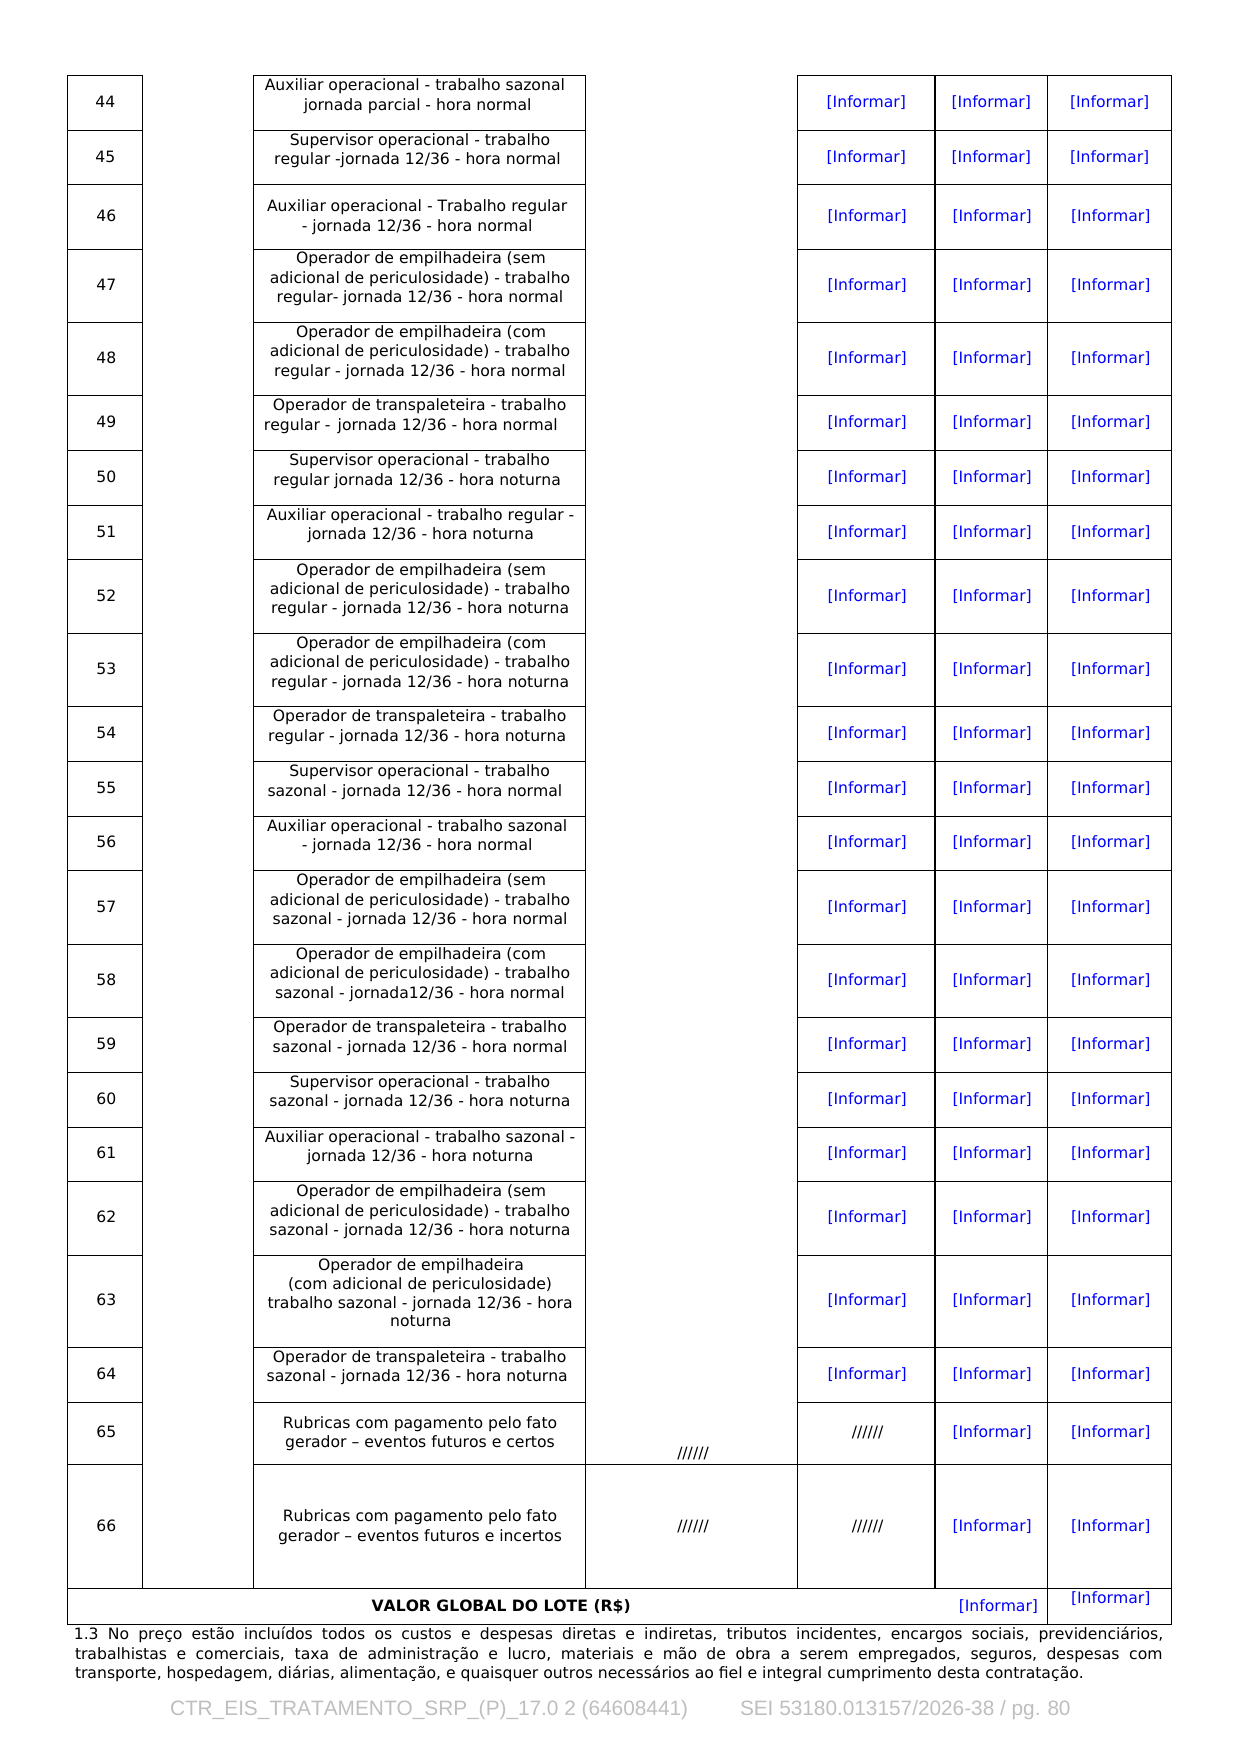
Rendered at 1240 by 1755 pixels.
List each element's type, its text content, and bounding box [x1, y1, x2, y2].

table_cell 48 [68, 323, 142, 395]
table_cell [Informar] [936, 762, 1047, 816]
table_cell [Informar] [1048, 451, 1171, 505]
table_cell [Informar] [936, 506, 1047, 559]
table_cell [Informar] [1048, 871, 1171, 944]
table_cell [Informar] [936, 817, 1047, 870]
table_cell Operador de transpaleteira - trabalho regular - jornada 12/36 - hora noturna [254, 707, 585, 761]
table_cell [Informar] [1048, 762, 1171, 816]
table_cell [Informar] [798, 1018, 934, 1072]
table_cell ////// [586, 1465, 797, 1588]
table_cell [Informar] [798, 1348, 934, 1402]
table_cell 49 [68, 396, 142, 450]
table_cell [Informar] [1048, 1589, 1171, 1624]
table_cell Supervisor operacional - trabalho regular jornada 12/36 - hora noturna [254, 451, 585, 505]
table_cell [Informar] [1048, 323, 1171, 395]
table_cell [Informar] [1048, 560, 1171, 633]
table_cell [Informar] [1048, 1348, 1171, 1402]
table_cell 60 [68, 1073, 142, 1127]
table_cell [Informar] [1048, 76, 1171, 130]
table_cell [Informar] [936, 1256, 1047, 1347]
table_cell [586, 75, 797, 184]
table_cell 44 [68, 76, 142, 130]
table_cell 63 [68, 1256, 142, 1347]
table_cell [Informar] [936, 707, 1047, 761]
table_cell 65 [68, 1403, 142, 1464]
table_cell [Informar] [936, 1018, 1047, 1072]
table_cell [Informar] [936, 131, 1047, 184]
table_cell [Informar] [1048, 1018, 1171, 1072]
table_cell [Informar] [798, 707, 934, 761]
table_cell [Informar] [798, 1256, 934, 1347]
table_cell [Informar] [798, 871, 934, 944]
table_cell Operador de transpaleteira - trabalho sazonal - jornada 12/36 - hora normal [254, 1018, 585, 1072]
table_cell [Informar] [936, 185, 1047, 248]
table_cell 56 [68, 817, 142, 870]
table_cell [Informar] [936, 1128, 1047, 1181]
table_cell [Informar] [936, 871, 1047, 944]
table_cell [Informar] [936, 396, 1047, 450]
table_cell 59 [68, 1018, 142, 1072]
table_cell 58 [68, 945, 142, 1017]
table_cell Operador de empilhadeira (com adicional de periculosidade) - trabalho sazonal - jornada12/36 - hora normal [254, 945, 585, 1017]
table_cell [Informar] [1048, 1256, 1171, 1347]
table_cell ////// [586, 184, 797, 1464]
table_cell ////// [798, 1465, 934, 1588]
table_cell [Informar] [1048, 817, 1171, 870]
table_cell [Informar] [1048, 1182, 1171, 1255]
table_cell Auxiliar operacional - Trabalho regular - jornada 12/36 - hora normal [254, 185, 585, 248]
table_cell [Informar] [936, 323, 1047, 395]
table_cell Auxiliar operacional - trabalho sazonal - jornada 12/36 - hora noturna [254, 1128, 585, 1181]
table_cell Operador de empilhadeira (sem adicional de periculosidade) - trabalho sazonal - jornada 12/36 - hora noturna [254, 1182, 585, 1255]
table_cell [143, 184, 253, 1588]
table_cell Operador de empilhadeira (com adicional de periculosidade) - trabalho regular - jornada 12/36 - hora normal [254, 323, 585, 395]
table_cell [Informar] [798, 945, 934, 1017]
table_cell 66 [68, 1465, 142, 1588]
table_cell Auxiliar operacional - trabalho sazonal - jornada 12/36 - hora normal [254, 817, 585, 870]
table_cell 55 [68, 762, 142, 816]
table_cell Rubricas com pagamento pelo fato gerador – eventos futuros e incertos [254, 1465, 585, 1588]
table_cell Auxiliar operacional - trabalho regular - jornada 12/36 - hora noturna [254, 506, 585, 559]
table_cell [Informar] [1048, 185, 1171, 248]
table_cell [Informar] [798, 1073, 934, 1127]
table_cell [Informar] [798, 250, 934, 322]
table_cell [Informar] [798, 817, 934, 870]
table_cell [Informar] [936, 1182, 1047, 1255]
table_cell 45 [68, 131, 142, 184]
table_cell Rubricas com pagamento pelo fato gerador – eventos futuros e certos [254, 1403, 585, 1464]
table_cell 51 [68, 506, 142, 559]
table_cell [Informar] [1048, 1128, 1171, 1181]
table_cell 50 [68, 451, 142, 505]
table_cell [Informar] [798, 506, 934, 559]
table_cell 54 [68, 707, 142, 761]
table_cell [Informar] [798, 762, 934, 816]
table_cell [Informar] [798, 396, 934, 450]
table_cell [Informar] [936, 1465, 1047, 1588]
table_cell Operador de empilhadeira (sem adicional de periculosidade) - trabalho sazonal - jornada 12/36 - hora normal [254, 871, 585, 944]
table_cell [Informar] [936, 76, 1047, 130]
table_cell Supervisor operacional - trabalho sazonal - jornada 12/36 - hora normal [254, 762, 585, 816]
table_cell 52 [68, 560, 142, 633]
text 1.3 No preço estão incluídos todos os custos e despesas diretas e indiretas, tributos incidentes, encargos sociais, previdenciários, trabalhistas e comerciais, taxa de administração e lucro, materiais e mão de obra a serem empregados, seguros, despesas com transporte, hospedagem, diárias, alimentação, e quaisquer outros necessários ao fiel e integral cumprimento desta contratação. [74, 1625, 1165, 1682]
table_cell [Informar] [798, 76, 934, 130]
table_cell [Informar] [1048, 250, 1171, 322]
table_cell [Informar] [798, 1182, 934, 1255]
table_cell [Informar] [1048, 1073, 1171, 1127]
table_cell Supervisor operacional - trabalho sazonal - jornada 12/36 - hora noturna [254, 1073, 585, 1127]
table_cell 61 [68, 1128, 142, 1181]
table_cell [Informar] [1048, 707, 1171, 761]
table_cell [Informar] [1048, 634, 1171, 706]
table_cell 57 [68, 871, 142, 944]
table_cell 64 [68, 1348, 142, 1402]
table_cell [Informar] [798, 323, 934, 395]
table_cell [Informar] [936, 250, 1047, 322]
table_cell ////// [798, 1403, 934, 1464]
table_cell [Informar] [1048, 945, 1171, 1017]
table_cell [Informar] [798, 131, 934, 184]
table_cell [Informar] [798, 185, 934, 248]
table_cell VALOR GLOBAL DO LOTE (R$) [Informar] [68, 1589, 1047, 1624]
table_cell [Informar] [936, 1403, 1047, 1464]
table_cell 53 [68, 634, 142, 706]
table_cell [Informar] [936, 945, 1047, 1017]
table_cell [Informar] [936, 1073, 1047, 1127]
table_cell [Informar] [1048, 396, 1171, 450]
table_cell Operador de empilhadeira (com adicional de periculosidade) trabalho sazonal - jornada 12/36 - hora noturna [254, 1256, 585, 1347]
table_cell Operador de empilhadeira (com adicional de periculosidade) - trabalho regular - jornada 12/36 - hora noturna [254, 634, 585, 706]
table_cell Supervisor operacional - trabalho regular -jornada 12/36 - hora normal [254, 131, 585, 184]
table_cell 62 [68, 1182, 142, 1255]
table_cell Operador de empilhadeira (sem adicional de periculosidade) - trabalho regular- jornada 12/36 - hora normal [254, 250, 585, 322]
table_cell Operador de transpaleteira - trabalho regular - jornada 12/36 - hora normal [254, 396, 585, 450]
table_cell [Informar] [1048, 131, 1171, 184]
table_cell [Informar] [798, 634, 934, 706]
table_cell [143, 75, 253, 184]
table_cell 47 [68, 250, 142, 322]
table_cell [Informar] [936, 560, 1047, 633]
table_cell [Informar] [1048, 1403, 1171, 1464]
table_cell [Informar] [798, 560, 934, 633]
table_cell Operador de empilhadeira (sem adicional de periculosidade) - trabalho regular - jornada 12/36 - hora noturna [254, 560, 585, 633]
table_cell [Informar] [936, 634, 1047, 706]
table_cell 46 [68, 185, 142, 248]
table_cell [Informar] [1048, 506, 1171, 559]
table_cell [Informar] [936, 1348, 1047, 1402]
table_cell [Informar] [1048, 1465, 1171, 1588]
table_cell [Informar] [798, 451, 934, 505]
table_cell [Informar] [936, 451, 1047, 505]
table_cell [Informar] [798, 1128, 934, 1181]
table_cell Auxiliar operacional - trabalho sazonal jornada parcial - hora normal [254, 76, 585, 130]
table_cell Operador de transpaleteira - trabalho sazonal - jornada 12/36 - hora noturna [254, 1348, 585, 1402]
